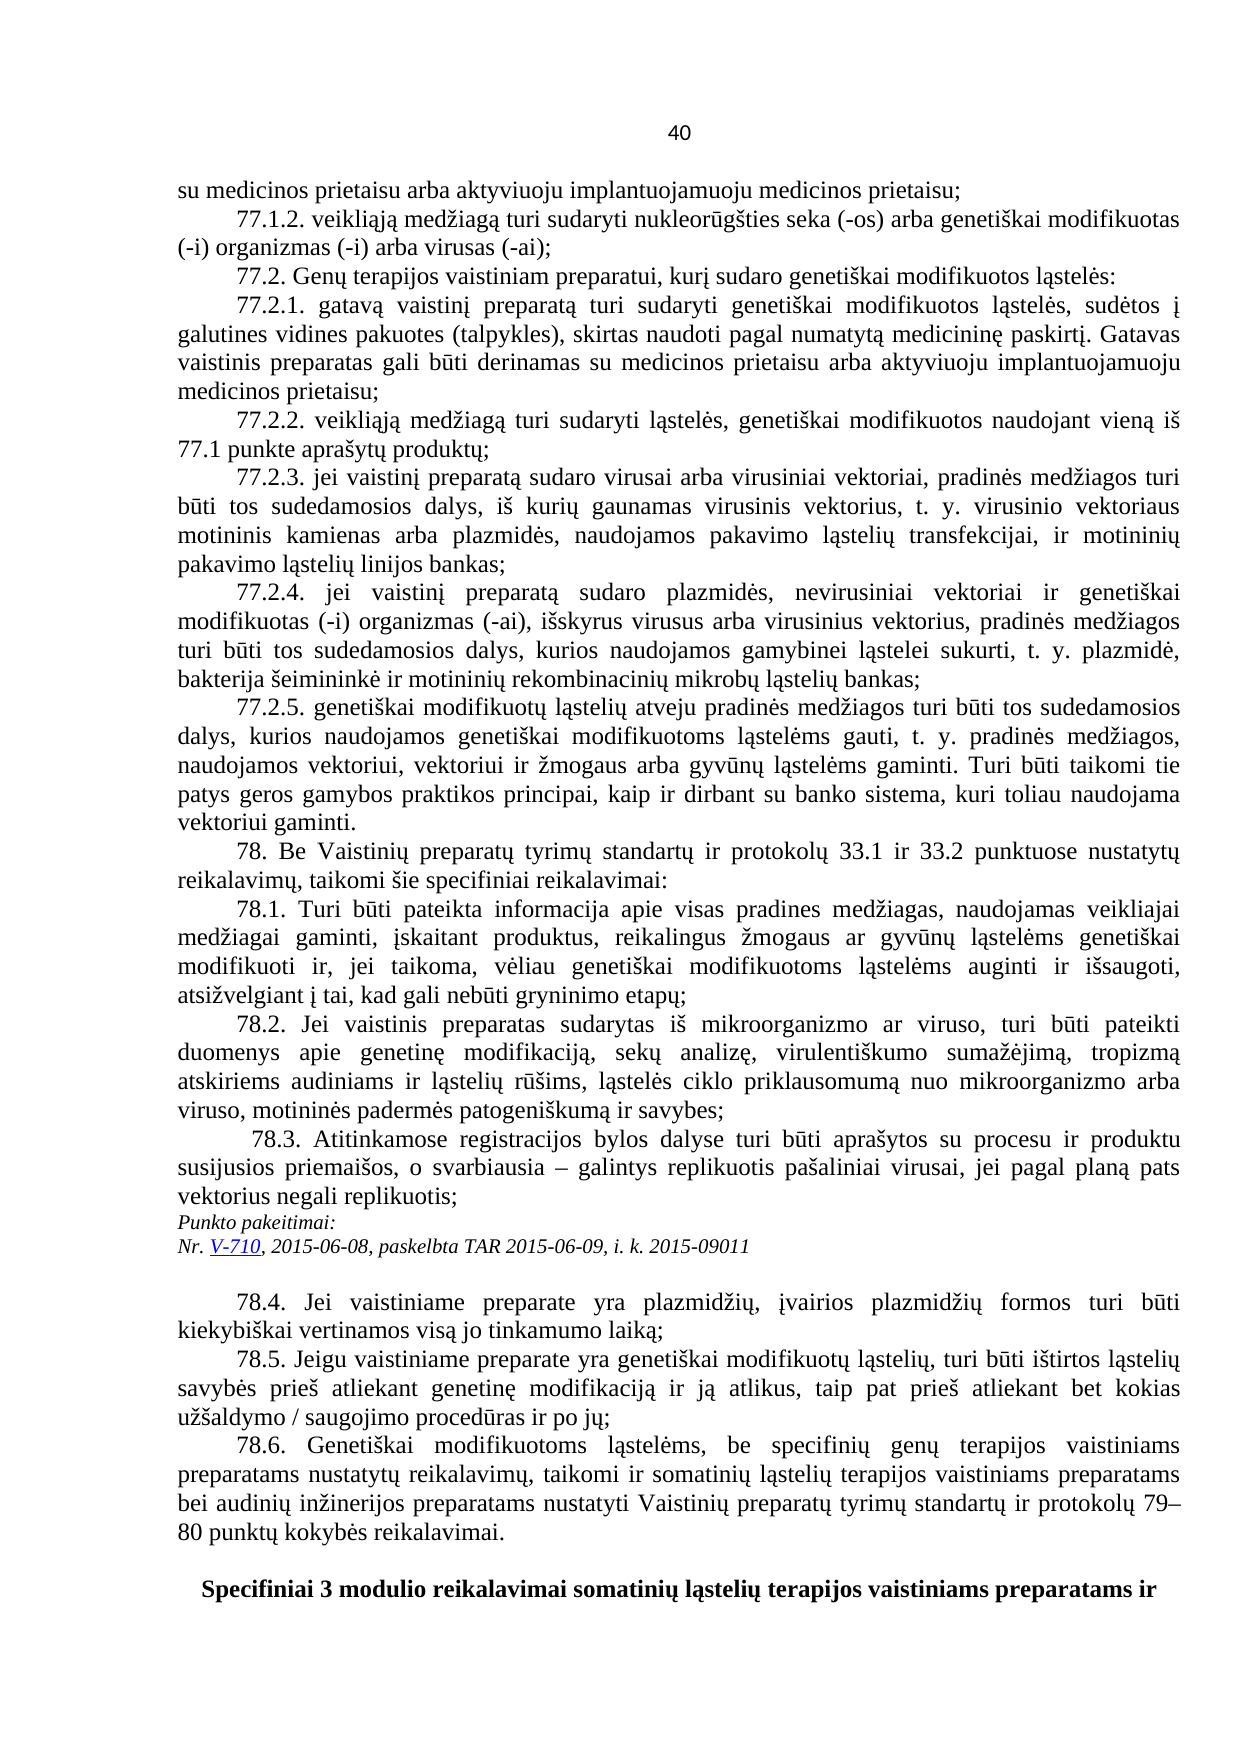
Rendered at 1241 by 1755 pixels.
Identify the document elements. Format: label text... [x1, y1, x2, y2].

text su medicinos prietaisu arba aktyviuoju implantuojamuoju medicinos prietaisu; [177, 175, 1181, 204]
text 78.6. Genetiškai modifikuotoms ląstelėms, be specifinių genų terapijos vaistiniams preparatams nustatytų reikalavimų, taikomi ir somatinių ląstelių terapijos vaistiniams preparatams bei audinių inžinerijos preparatams nustatyti Vaistinių preparatų tyrimų standartų ir protokolų 79–80 punktų kokybės reikalavimai. [177, 1431, 1181, 1546]
text 78.5. Jeigu vaistiniame preparate yra genetiškai modifikuotų ląstelių, turi būti ištirtos ląstelių savybės prieš atliekant genetinę modifikaciją ir ją atlikus, taip pat prieš atliekant bet kokias užšaldymo / saugojimo procedūras ir po jų; [177, 1344, 1181, 1431]
text Specifiniai 3 modulio reikalavimai somatinių ląstelių terapijos vaistiniams preparatams ir [177, 1574, 1181, 1603]
text 78.1. Turi būti pateikta informacija apie visas pradines medžiagas, naudojamas veikliajai medžiagai gaminti, įskaitant produktus, reikalingus žmogaus ar gyvūnų ląstelėms genetiškai modifikuoti ir, jei taikoma, vėliau genetiškai modifikuotoms ląstelėms auginti ir išsaugoti, atsižvelgiant į tai, kad gali nebūti gryninimo etapų; [177, 894, 1181, 1009]
text Nr. V-710, 2015-06-08, paskelbta TAR 2015-06-09, i. k. 2015-09011 [177, 1234, 1181, 1258]
text 77.1.2. veikliąją medžiagą turi sudaryti nukleorūgšties seka (-os) arba genetiškai modifikuotas (-i) organizmas (-i) arba virusas (-ai); [177, 204, 1181, 261]
text 78.4. Jei vaistiniame preparate yra plazmidžių, įvairios plazmidžių formos turi būti kiekybiškai vertinamos visą jo tinkamumo laiką; [177, 1287, 1181, 1344]
text 78.2. Jei vaistinis preparatas sudarytas iš mikroorganizmo ar viruso, turi būti pateikti duomenys apie genetinę modifikaciją, sekų analizę, virulentiškumo sumažėjimą, tropizmą atskiriems audiniams ir ląstelių rūšims, ląstelės ciklo priklausomumą nuo mikroorganizmo arba viruso, motininės padermės patogeniškumą ir savybes; [177, 1009, 1181, 1124]
text 77.2.3. jei vaistinį preparatą sudaro virusai arba virusiniai vektoriai, pradinės medžiagos turi būti tos sudedamosios dalys, iš kurių gaunamas virusinis vektorius, t. y. virusinio vektoriaus motininis kamienas arba plazmidės, naudojamos pakavimo ląstelių transfekcijai, ir motininių pakavimo ląstelių linijos bankas; [177, 462, 1181, 577]
text 77.2.4. jei vaistinį preparatą sudaro plazmidės, nevirusiniai vektoriai ir genetiškai modifikuotas (-i) organizmas (-ai), išskyrus virusus arba virusinius vektorius, pradinės medžiagos turi būti tos sudedamosios dalys, kurios naudojamos gamybinei ląstelei sukurti, t. y. plazmidė, bakterija šeimininkė ir motininių rekombinacinių mikrobų ląstelių bankas; [177, 577, 1181, 692]
text 77.2.2. veikliąją medžiagą turi sudaryti ląstelės, genetiškai modifikuotos naudojant vieną iš 77.1 punkte aprašytų produktų; [177, 405, 1181, 462]
text Punkto pakeitimai: [177, 1210, 1181, 1234]
text 77.2.1. gatavą vaistinį preparatą turi sudaryti genetiškai modifikuotos ląstelės, sudėtos į galutines vidines pakuotes (talpykles), skirtas naudoti pagal numatytą medicininę paskirtį. Gatavas vaistinis preparatas gali būti derinamas su medicinos prietaisu arba aktyviuoju implantuojamuoju medicinos prietaisu; [177, 290, 1181, 405]
text 77.2.5. genetiškai modifikuotų ląstelių atveju pradinės medžiagos turi būti tos sudedamosios dalys, kurios naudojamos genetiškai modifikuotoms ląstelėms gauti, t. y. pradinės medžiagos, naudojamos vektoriui, vektoriui ir žmogaus arba gyvūnų ląstelėms gaminti. Turi būti taikomi tie patys geros gamybos praktikos principai, kaip ir dirbant su banko sistema, kuri toliau naudojama vektoriui gaminti. [177, 692, 1181, 836]
text 77.2. Genų terapijos vaistiniam preparatui, kurį sudaro genetiškai modifikuotos ląstelės: [177, 261, 1181, 290]
text 78. Be Vaistinių preparatų tyrimų standartų ir protokolų 33.1 ir 33.2 punktuose nustatytų reikalavimų, taikomi šie specifiniai reikalavimai: [177, 836, 1181, 894]
text 78.3. Atitinkamose registracijos bylos dalyse turi būti aprašytos su procesu ir produktu susijusios priemaišos, o svarbiausia – galintys replikuotis pašaliniai virusai, jei pagal planą pats vektorius negali replikuotis; [177, 1124, 1181, 1210]
